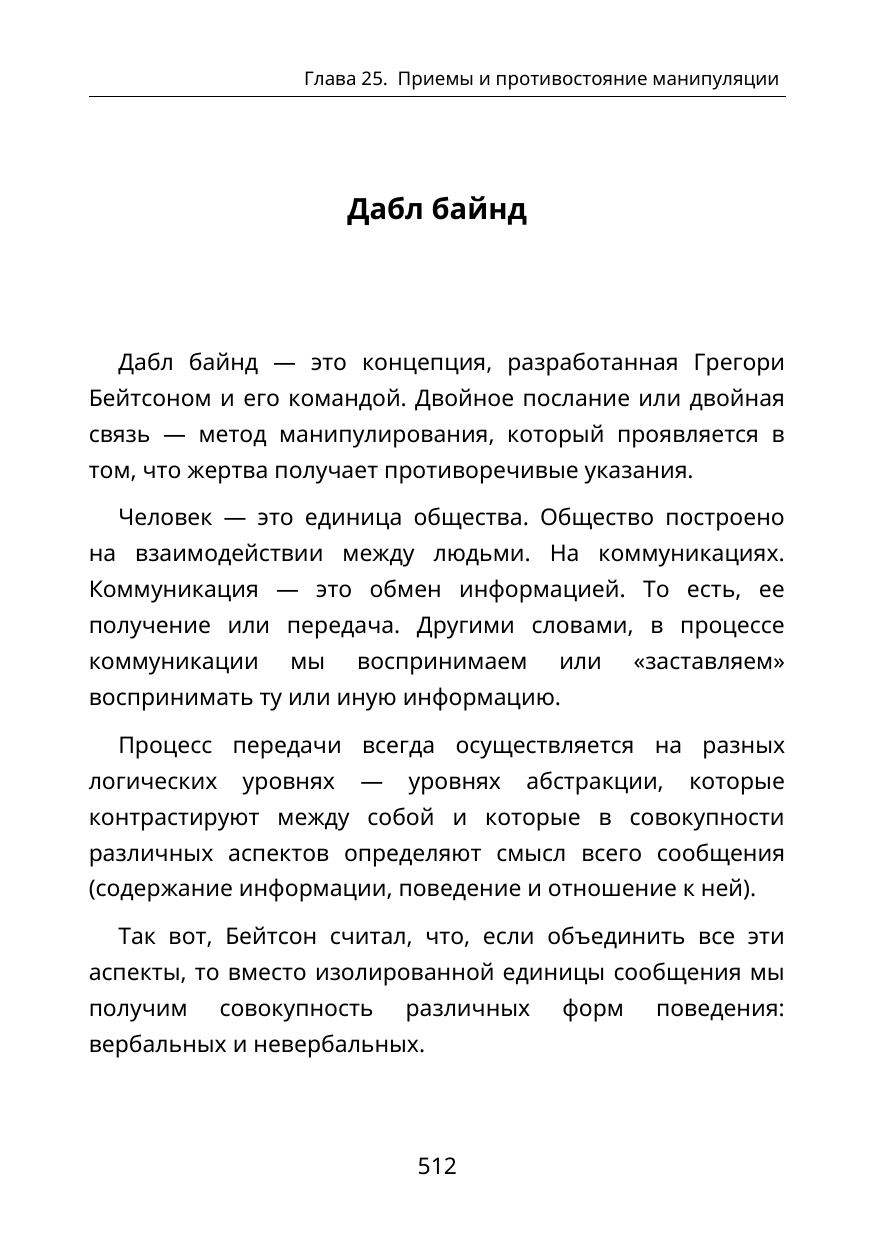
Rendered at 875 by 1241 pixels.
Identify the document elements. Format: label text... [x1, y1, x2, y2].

text Человек — это единица общества. Общество построено на взаимодействии между людьми. На коммуникациях. Коммуникация — это обмен информацией. То есть, ее получение или передача. Другими словами, в процессе коммуникации мы воспринимаем или «заставляем» воспринимать ту или иную информацию. [88, 501, 786, 712]
text Дабл байнд — это концепция, разработанная Грегори Бейтсоном и его командой. Двойное послание или двойная связь — метод манипулирования, который проявляется в том, что жертва получает противоречивые указания. [88, 346, 786, 485]
text Так вот, Бейтсон считал, что, если объединить все эти аспекты, то вместо изолированной единицы сообщения мы получим совокупность различных форм поведения: вербальных и невербальных. [88, 920, 786, 1059]
text Процесс передачи всегда осуществляется на разных логических уровнях — уровнях абстракции, которые контрастируют между собой и которые в совокупности различных аспектов определяют смысл всего сообщения (содержание информации, поведение и отношение к ней). [88, 729, 786, 904]
subtitle Дабл байнд [88, 185, 786, 228]
